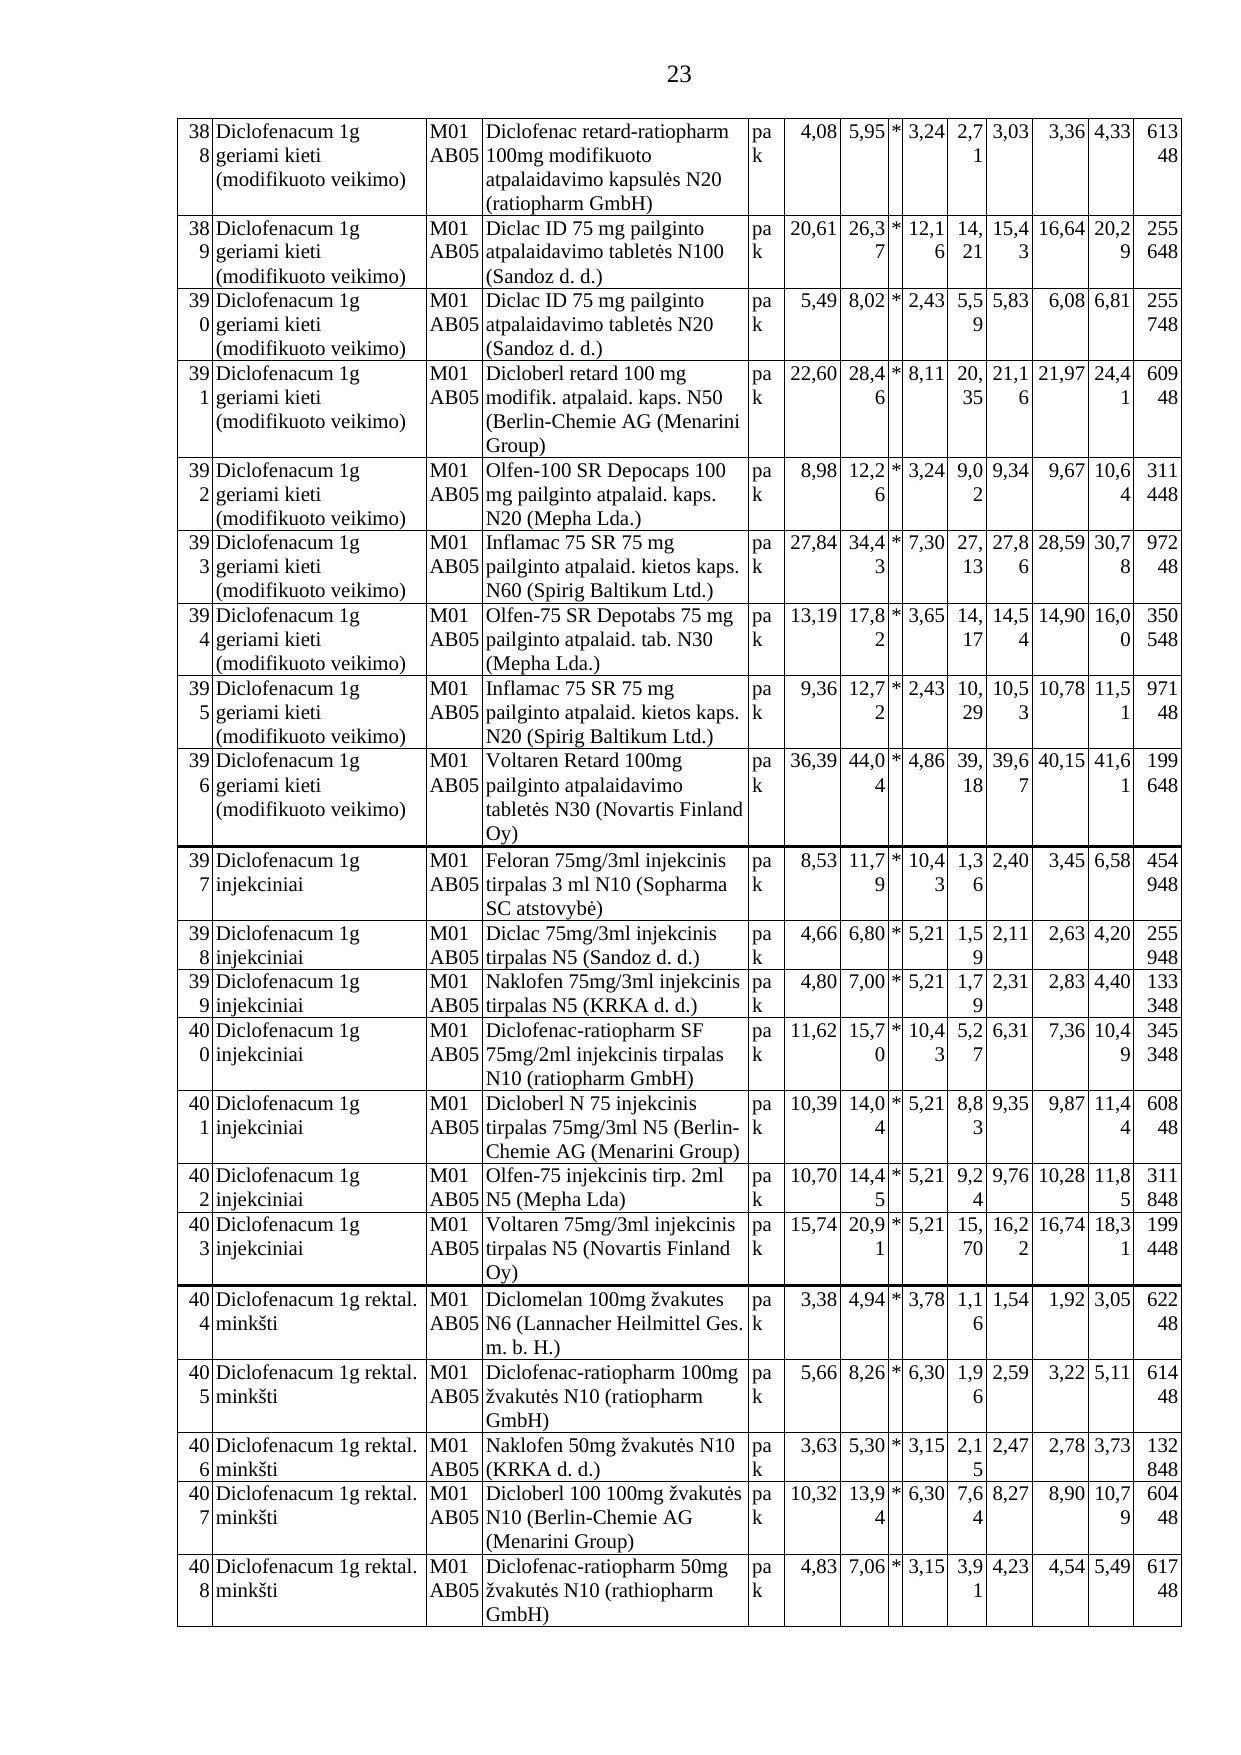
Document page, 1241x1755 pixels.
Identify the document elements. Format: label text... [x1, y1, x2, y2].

table_cell 44,04 [841, 749, 888, 845]
table_cell 12,16 [903, 216, 947, 288]
table_cell * [889, 1091, 902, 1163]
table_cell M01AB05 [427, 921, 482, 969]
table_cell Diclofenacum 1g injekciniai [213, 1091, 426, 1163]
table_cell 7,06 [841, 1555, 888, 1626]
table_cell 10,39 [785, 1091, 840, 1163]
table_cell 20,91 [841, 1213, 888, 1284]
table_cell 400 [178, 1018, 212, 1090]
table_cell 9,24 [948, 1164, 986, 1211]
table_cell * [889, 458, 902, 530]
table_cell pak [749, 848, 784, 920]
table_cell 27,13 [948, 531, 986, 602]
table_cell 5,83 [987, 289, 1032, 360]
table_cell 132848 [1134, 1433, 1181, 1481]
table_cell 16,64 [1033, 216, 1088, 288]
table_cell 34,43 [841, 531, 888, 602]
table_cell 14,90 [1033, 604, 1088, 675]
table_cell 345348 [1134, 1018, 1181, 1090]
table_cell 10,29 [948, 676, 986, 748]
table_cell 5,21 [903, 921, 947, 969]
table_cell Olfen-75 SR Depotabs 75 mg pailginto atpalaid. tab. N30 (Mepha Lda.) [483, 604, 748, 675]
table_cell 28,59 [1033, 531, 1088, 602]
table_cell 11,62 [785, 1018, 840, 1090]
table_cell 388 [178, 119, 212, 215]
table_cell * [889, 604, 902, 675]
table_cell 6,30 [903, 1482, 947, 1553]
table_cell 8,11 [903, 361, 947, 457]
table_cell M01AB05 [427, 1287, 482, 1359]
table_cell 5,49 [785, 289, 840, 360]
table_cell 10,49 [1089, 1018, 1133, 1090]
table_cell 28,46 [841, 361, 888, 457]
table_cell * [889, 1555, 902, 1626]
table_cell 16,22 [987, 1213, 1032, 1284]
table_cell 2,47 [987, 1433, 1032, 1481]
table_cell M01AB05 [427, 1360, 482, 1432]
table_cell 199648 [1134, 749, 1181, 845]
table_cell 5,21 [903, 970, 947, 1017]
table_cell 61348 [1134, 119, 1181, 215]
table_cell 3,15 [903, 1433, 947, 1481]
table_cell 1,96 [948, 1360, 986, 1432]
table_cell 60948 [1134, 361, 1181, 457]
table_cell 10,28 [1033, 1164, 1088, 1211]
table_cell 27,86 [987, 531, 1032, 602]
table_cell Diclac ID 75 mg pailginto atpalaidavimo tabletės N20 (Sandoz d. d.) [483, 289, 748, 360]
table_cell 5,21 [903, 1213, 947, 1284]
table_cell * [889, 531, 902, 602]
table_cell M01AB05 [427, 749, 482, 845]
table_cell 395 [178, 676, 212, 748]
table_cell M01AB05 [427, 1091, 482, 1163]
table_cell M01AB05 [427, 531, 482, 602]
table_cell Diclac 75mg/3ml injekcinis tirpalas N5 (Sandoz d. d.) [483, 921, 748, 969]
table_cell 389 [178, 216, 212, 288]
table_cell 4,23 [987, 1555, 1032, 1626]
table_cell 5,27 [948, 1018, 986, 1090]
table_cell 6,81 [1089, 289, 1133, 360]
table_cell 2,83 [1033, 970, 1088, 1017]
table_cell pak [749, 1555, 784, 1626]
table_cell 7,30 [903, 531, 947, 602]
table_cell Naklofen 50mg žvakutės N10 (KRKA d. d.) [483, 1433, 748, 1481]
table_cell Diclofenac-ratiopharm SF 75mg/2ml injekcinis tirpalas N10 (ratiopharm GmbH) [483, 1018, 748, 1090]
table_cell * [889, 1482, 902, 1553]
table_cell pak [749, 604, 784, 675]
table_cell 7,36 [1033, 1018, 1088, 1090]
table_cell pak [749, 1164, 784, 1211]
table_cell Olfen-75 injekcinis tirp. 2ml N5 (Mepha Lda) [483, 1164, 748, 1211]
table_cell 9,35 [987, 1091, 1032, 1163]
table_cell 97248 [1134, 531, 1181, 602]
table_cell 405 [178, 1360, 212, 1432]
table_cell 3,22 [1033, 1360, 1088, 1432]
table_cell 311448 [1134, 458, 1181, 530]
table_cell 5,11 [1089, 1360, 1133, 1432]
table_cell * [889, 216, 902, 288]
table_cell pak [749, 1018, 784, 1090]
table_cell 3,38 [785, 1287, 840, 1359]
table_cell pak [749, 361, 784, 457]
table_cell 2,31 [987, 970, 1032, 1017]
table_cell 4,33 [1089, 119, 1133, 215]
table_cell 10,64 [1089, 458, 1133, 530]
table_cell * [889, 676, 902, 748]
table_cell Diclofenacum 1g geriami kieti (modifikuoto veikimo) [213, 361, 426, 457]
table_cell Diclofenacum 1g injekciniai [213, 1213, 426, 1284]
table_cell 36,39 [785, 749, 840, 845]
table_cell 21,16 [987, 361, 1032, 457]
table_cell 2,40 [987, 848, 1032, 920]
table_cell 2,71 [948, 119, 986, 215]
table_cell 407 [178, 1482, 212, 1553]
table_cell Dicloberl retard 100 mg modifik. atpalaid. kaps. N50 (Berlin-Chemie AG (Menarini Group) [483, 361, 748, 457]
table_cell 9,34 [987, 458, 1032, 530]
table_cell 8,90 [1033, 1482, 1088, 1553]
table_cell Diclofenacum 1g injekciniai [213, 1018, 426, 1090]
table_cell M01AB05 [427, 970, 482, 1017]
table_cell M01AB05 [427, 1018, 482, 1090]
table_cell 2,11 [987, 921, 1032, 969]
table_cell 22,60 [785, 361, 840, 457]
table_cell * [889, 749, 902, 845]
table_cell 10,43 [903, 848, 947, 920]
table_cell 2,63 [1033, 921, 1088, 969]
table_cell 14,17 [948, 604, 986, 675]
table_cell 30,78 [1089, 531, 1133, 602]
table_cell 15,70 [841, 1018, 888, 1090]
table_cell Feloran 75mg/3ml injekcinis tirpalas 3 ml N10 (Sopharma SC atstovybė) [483, 848, 748, 920]
table_cell 402 [178, 1164, 212, 1211]
table_cell * [889, 970, 902, 1017]
table_cell 14,04 [841, 1091, 888, 1163]
table_cell * [889, 119, 902, 215]
table_cell 4,83 [785, 1555, 840, 1626]
table_cell 18,31 [1089, 1213, 1133, 1284]
table_cell Diclomelan 100mg žvakutes N6 (Lannacher Heilmittel Ges. m. b. H.) [483, 1287, 748, 1359]
table_cell Diclofenacum 1g injekciniai [213, 921, 426, 969]
table_cell 13,94 [841, 1482, 888, 1553]
table_cell 3,15 [903, 1555, 947, 1626]
table_cell 41,61 [1089, 749, 1133, 845]
table_cell Diclofenacum 1g geriami kieti (modifikuoto veikimo) [213, 216, 426, 288]
table_cell 4,20 [1089, 921, 1133, 969]
table_cell 14,54 [987, 604, 1032, 675]
table_cell 20,61 [785, 216, 840, 288]
table_cell * [889, 289, 902, 360]
table_cell 4,54 [1033, 1555, 1088, 1626]
table_cell 26,37 [841, 216, 888, 288]
table_cell Dicloberl 100 100mg žvakutės N10 (Berlin-Chemie AG (Menarini Group) [483, 1482, 748, 1553]
table_cell 5,21 [903, 1091, 947, 1163]
table_cell 392 [178, 458, 212, 530]
table_cell pak [749, 458, 784, 530]
table_cell 3,24 [903, 119, 947, 215]
table_cell 3,73 [1089, 1433, 1133, 1481]
table_cell 8,26 [841, 1360, 888, 1432]
table_cell M01AB05 [427, 458, 482, 530]
table_cell 3,45 [1033, 848, 1088, 920]
table_cell Naklofen 75mg/3ml injekcinis tirpalas N5 (KRKA d. d.) [483, 970, 748, 1017]
table_cell 24,41 [1089, 361, 1133, 457]
table_cell 1,79 [948, 970, 986, 1017]
table_cell pak [749, 531, 784, 602]
table_cell 2,78 [1033, 1433, 1088, 1481]
table_cell 1,92 [1033, 1287, 1088, 1359]
table_cell 62248 [1134, 1287, 1181, 1359]
table_cell * [889, 1018, 902, 1090]
table_cell 255748 [1134, 289, 1181, 360]
table_cell 394 [178, 604, 212, 675]
table_cell Diclofenacum 1g geriami kieti (modifikuoto veikimo) [213, 531, 426, 602]
table_cell 7,64 [948, 1482, 986, 1553]
table_cell Diclofenacum 1g rektal. minkšti [213, 1482, 426, 1553]
table_cell 5,30 [841, 1433, 888, 1481]
table_cell 10,70 [785, 1164, 840, 1211]
table_cell 15,74 [785, 1213, 840, 1284]
table_cell Diclofenacum 1g geriami kieti (modifikuoto veikimo) [213, 749, 426, 845]
table_cell 6,58 [1089, 848, 1133, 920]
table_cell 11,79 [841, 848, 888, 920]
table_cell M01AB05 [427, 1213, 482, 1284]
table_cell 1,16 [948, 1287, 986, 1359]
table_cell pak [749, 1287, 784, 1359]
table_cell Voltaren 75mg/3ml injekcinis tirpalas N5 (Novartis Finland Oy) [483, 1213, 748, 1284]
table_cell 5,95 [841, 119, 888, 215]
table_cell 5,49 [1089, 1555, 1133, 1626]
table_cell 4,66 [785, 921, 840, 969]
table_cell 14,45 [841, 1164, 888, 1211]
table_cell pak [749, 1360, 784, 1432]
table_cell M01AB05 [427, 604, 482, 675]
table_cell Diclofenacum 1g injekciniai [213, 1164, 426, 1211]
table_cell 6,30 [903, 1360, 947, 1432]
table_cell Diclofenacum 1g geriami kieti (modifikuoto veikimo) [213, 119, 426, 215]
table_cell 13,19 [785, 604, 840, 675]
table_cell 39,67 [987, 749, 1032, 845]
table_cell 21,97 [1033, 361, 1088, 457]
table_cell * [889, 1287, 902, 1359]
table_cell 311848 [1134, 1164, 1181, 1211]
table_cell 12,72 [841, 676, 888, 748]
table_cell 12,26 [841, 458, 888, 530]
table_cell 391 [178, 361, 212, 457]
table_cell 11,85 [1089, 1164, 1133, 1211]
table_cell 60848 [1134, 1091, 1181, 1163]
table_cell * [889, 1433, 902, 1481]
table_cell 2,43 [903, 289, 947, 360]
table_cell pak [749, 1433, 784, 1481]
table_cell 6,31 [987, 1018, 1032, 1090]
table_cell pak [749, 1482, 784, 1553]
table_cell M01AB05 [427, 216, 482, 288]
table_cell 9,76 [987, 1164, 1032, 1211]
table_cell Dicloberl N 75 injekcinis tirpalas 75mg/3ml N5 (Berlin-Chemie AG (Menarini Group) [483, 1091, 748, 1163]
table_cell 3,24 [903, 458, 947, 530]
table_cell Inflamac 75 SR 75 mg pailginto atpalaid. kietos kaps. N60 (Spirig Baltikum Ltd.) [483, 531, 748, 602]
table_cell 10,78 [1033, 676, 1088, 748]
table_cell 1,59 [948, 921, 986, 969]
table_cell Diclofenacum 1g injekciniai [213, 848, 426, 920]
table_cell 406 [178, 1433, 212, 1481]
table_cell 9,67 [1033, 458, 1088, 530]
table_cell 3,05 [1089, 1287, 1133, 1359]
table_cell 11,51 [1089, 676, 1133, 748]
table_cell 17,82 [841, 604, 888, 675]
table_cell 4,08 [785, 119, 840, 215]
table_cell 4,40 [1089, 970, 1133, 1017]
table_cell 3,91 [948, 1555, 986, 1626]
table_cell Voltaren Retard 100mg pailginto atpalaidavimo tabletės N30 (Novartis Finland Oy) [483, 749, 748, 845]
table_cell M01AB05 [427, 676, 482, 748]
table_cell Diclofenacum 1g rektal. minkšti [213, 1555, 426, 1626]
table_cell 255648 [1134, 216, 1181, 288]
table_cell 20,35 [948, 361, 986, 457]
table_cell 10,43 [903, 1018, 947, 1090]
table_cell pak [749, 216, 784, 288]
table_cell 8,83 [948, 1091, 986, 1163]
table_cell 9,87 [1033, 1091, 1088, 1163]
table_cell Diclofenacum 1g geriami kieti (modifikuoto veikimo) [213, 458, 426, 530]
table_cell M01AB05 [427, 848, 482, 920]
table_cell 6,08 [1033, 289, 1088, 360]
table_cell 403 [178, 1213, 212, 1284]
table_cell 16,74 [1033, 1213, 1088, 1284]
table_cell M01AB05 [427, 1555, 482, 1626]
table_cell Diclofenac retard-ratiopharm 100mg modifikuoto atpalaidavimo kapsulės N20 (ratiopharm GmbH) [483, 119, 748, 215]
table_cell Diclofenacum 1g geriami kieti (modifikuoto veikimo) [213, 604, 426, 675]
table_cell 4,94 [841, 1287, 888, 1359]
table_cell 401 [178, 1091, 212, 1163]
table_cell 4,80 [785, 970, 840, 1017]
table_cell 16,00 [1089, 604, 1133, 675]
table_cell 9,36 [785, 676, 840, 748]
table_cell 408 [178, 1555, 212, 1626]
table_cell * [889, 361, 902, 457]
table_cell Diclofenac-ratiopharm 100mg žvakutės N10 (ratiopharm GmbH) [483, 1360, 748, 1432]
table_cell 397 [178, 848, 212, 920]
table_cell 390 [178, 289, 212, 360]
table_cell 4,86 [903, 749, 947, 845]
table_cell pak [749, 921, 784, 969]
table_cell 20,29 [1089, 216, 1133, 288]
table_cell Diclofenacum 1g injekciniai [213, 970, 426, 1017]
table_cell 7,00 [841, 970, 888, 1017]
table_cell M01AB05 [427, 289, 482, 360]
table_cell 9,02 [948, 458, 986, 530]
table_cell 3,36 [1033, 119, 1088, 215]
table_cell M01AB05 [427, 361, 482, 457]
table_cell 61448 [1134, 1360, 1181, 1432]
table_cell 10,32 [785, 1482, 840, 1553]
table_cell * [889, 921, 902, 969]
table_cell 8,53 [785, 848, 840, 920]
table_cell 15,70 [948, 1213, 986, 1284]
table_cell 199448 [1134, 1213, 1181, 1284]
table_cell 8,27 [987, 1482, 1032, 1553]
table_cell 8,02 [841, 289, 888, 360]
table_cell 3,63 [785, 1433, 840, 1481]
table_cell 11,44 [1089, 1091, 1133, 1163]
table_cell 27,84 [785, 531, 840, 602]
table_cell 2,43 [903, 676, 947, 748]
table_cell pak [749, 970, 784, 1017]
table_cell * [889, 1213, 902, 1284]
table_cell * [889, 1360, 902, 1432]
table_cell 1,54 [987, 1287, 1032, 1359]
table_cell 3,65 [903, 604, 947, 675]
table_cell 10,79 [1089, 1482, 1133, 1553]
table_cell 404 [178, 1287, 212, 1359]
table_cell pak [749, 676, 784, 748]
table_cell 393 [178, 531, 212, 602]
table_cell 396 [178, 749, 212, 845]
table_cell 61748 [1134, 1555, 1181, 1626]
table_cell 5,59 [948, 289, 986, 360]
table_cell 39,18 [948, 749, 986, 845]
table_cell 133348 [1134, 970, 1181, 1017]
table_cell M01AB05 [427, 1164, 482, 1211]
table_cell Diclofenacum 1g geriami kieti (modifikuoto veikimo) [213, 676, 426, 748]
table_cell Diclofenac-ratiopharm 50mg žvakutės N10 (rathiopharm GmbH) [483, 1555, 748, 1626]
table_cell 40,15 [1033, 749, 1088, 845]
table_cell Diclofenacum 1g geriami kieti (modifikuoto veikimo) [213, 289, 426, 360]
table_cell 5,21 [903, 1164, 947, 1211]
table_cell 5,66 [785, 1360, 840, 1432]
table_cell 14,21 [948, 216, 986, 288]
table_cell 255948 [1134, 921, 1181, 969]
table_cell M01AB05 [427, 1433, 482, 1481]
table_cell pak [749, 1091, 784, 1163]
table_cell M01AB05 [427, 1482, 482, 1553]
table_cell pak [749, 749, 784, 845]
table_cell 454948 [1134, 848, 1181, 920]
table_cell 350548 [1134, 604, 1181, 675]
table_cell 2,15 [948, 1433, 986, 1481]
table_cell Olfen-100 SR Depocaps 100 mg pailginto atpalaid. kaps. N20 (Mepha Lda.) [483, 458, 748, 530]
table_cell 1,36 [948, 848, 986, 920]
table_cell Diclofenacum 1g rektal. minkšti [213, 1433, 426, 1481]
table_cell 60448 [1134, 1482, 1181, 1553]
table_cell 3,78 [903, 1287, 947, 1359]
table_cell Diclofenacum 1g rektal. minkšti [213, 1360, 426, 1432]
table_cell * [889, 848, 902, 920]
table_cell 2,59 [987, 1360, 1032, 1432]
table_cell Diclofenacum 1g rektal. minkšti [213, 1287, 426, 1359]
table_cell Inflamac 75 SR 75 mg pailginto atpalaid. kietos kaps. N20 (Spirig Baltikum Ltd.) [483, 676, 748, 748]
table_cell 3,03 [987, 119, 1032, 215]
table_cell 97148 [1134, 676, 1181, 748]
table_cell Diclac ID 75 mg pailginto atpalaidavimo tabletės N100 (Sandoz d. d.) [483, 216, 748, 288]
table_cell M01AB05 [427, 119, 482, 215]
table_cell pak [749, 289, 784, 360]
table_cell 8,98 [785, 458, 840, 530]
table_cell 10,53 [987, 676, 1032, 748]
table_cell * [889, 1164, 902, 1211]
table_cell 399 [178, 970, 212, 1017]
table_cell 398 [178, 921, 212, 969]
table_cell 6,80 [841, 921, 888, 969]
table_cell 15,43 [987, 216, 1032, 288]
table_cell pak [749, 119, 784, 215]
table_cell pak [749, 1213, 784, 1284]
